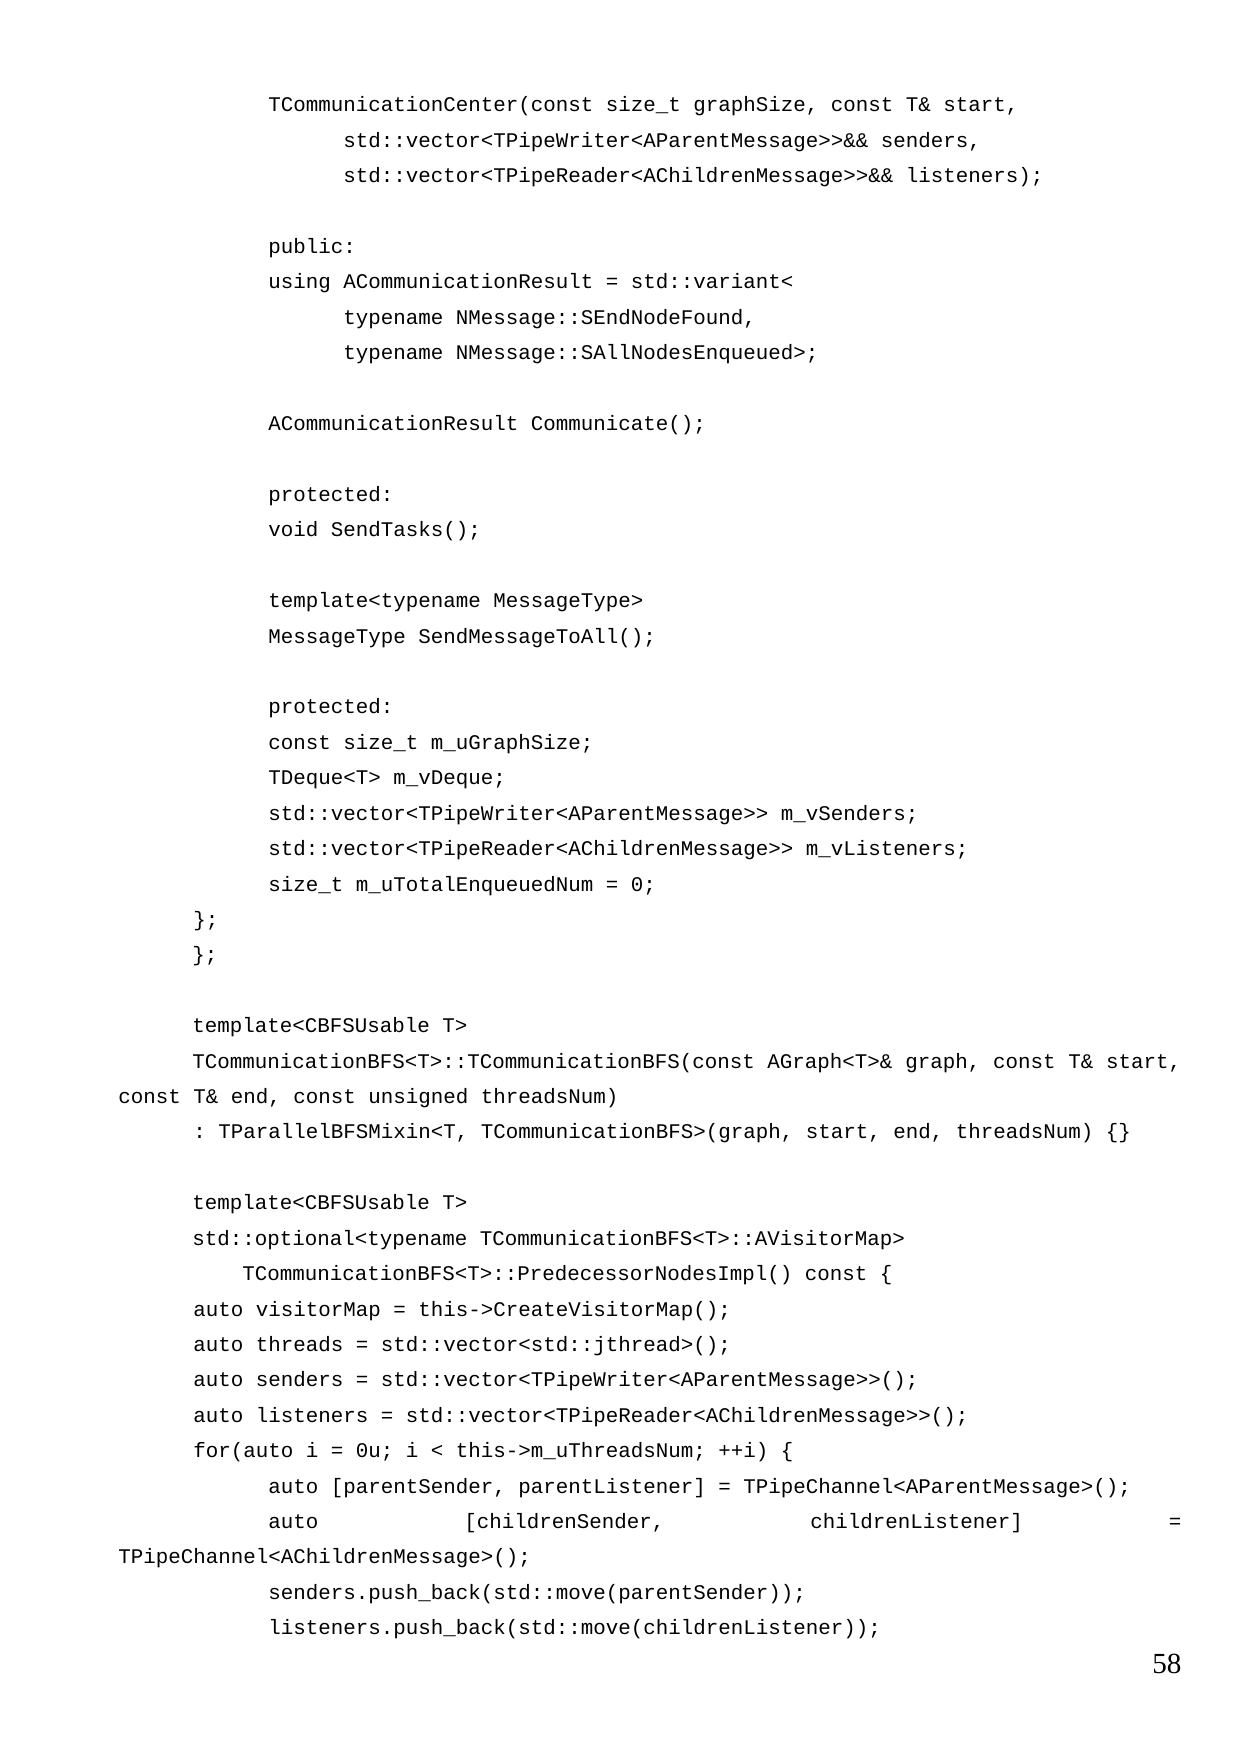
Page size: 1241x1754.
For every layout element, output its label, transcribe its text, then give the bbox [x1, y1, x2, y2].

text ACommunicationResult Communicate(); [118, 413, 1181, 437]
text auto visitorMap = this->CreateVisitorMap(); [118, 1299, 1181, 1322]
text auto [parentSender, parentListener] = TPipeChannel<AParentMessage>(); [118, 1476, 1181, 1499]
text using ACommunicationResult = std::variant< [118, 272, 1181, 295]
text auto threads = std::vector<std::jthread>(); [118, 1334, 1181, 1358]
text auto senders = std::vector<TPipeWriter<AParentMessage>>(); [118, 1369, 1181, 1393]
text template<CBFSUsable T> [118, 1192, 1181, 1216]
text TCommunicationBFS<T>::PredecessorNodesImpl() const { [118, 1263, 1181, 1287]
text TDeque<T> m_vDeque; [118, 767, 1181, 791]
text template<typename MessageType> [118, 590, 1181, 614]
text : TParallelBFSMixin<T, TCommunicationBFS>(graph, start, end, threadsNum) {} [118, 1122, 1181, 1145]
text const size_t m_uGraphSize; [118, 732, 1181, 756]
text public: [118, 236, 1181, 260]
text MessageType SendMessageToAll(); [118, 626, 1181, 649]
text }; [118, 944, 1181, 968]
text for(auto i = 0u; i < this->m_uThreadsNum; ++i) { [118, 1440, 1181, 1464]
text TCommunicationCenter(const size_t graphSize, const T& start, [118, 94, 1181, 118]
text }; [118, 909, 1181, 933]
text std::vector<TPipeWriter<AParentMessage>> m_vSenders; [118, 803, 1181, 826]
text typename NMessage::SAllNodesEnqueued>; [118, 342, 1181, 366]
text TCommunicationBFS<T>::TCommunicationBFS(const AGraph<T>& graph, const T& start, const T& end, const unsigned threadsNum) [118, 1051, 1181, 1110]
text std::vector<TPipeWriter<AParentMessage>>&& senders, [118, 130, 1181, 153]
text protected: [118, 697, 1181, 720]
text std::optional<typename TCommunicationBFS<T>::AVisitorMap> [118, 1228, 1181, 1251]
text senders.push_back(std::move(parentSender)); [118, 1582, 1181, 1606]
text std::vector<TPipeReader<AChildrenMessage>> m_vListeners; [118, 838, 1181, 862]
text typename NMessage::SEndNodeFound, [118, 307, 1181, 331]
text auto [childrenSender, childrenListener] = TPipeChannel<AChildrenMessage>(); [118, 1511, 1181, 1570]
text template<CBFSUsable T> [118, 1015, 1181, 1039]
text listeners.push_back(std::move(childrenListener)); [118, 1617, 1181, 1641]
text void SendTasks(); [118, 519, 1181, 543]
text std::vector<TPipeReader<AChildrenMessage>>&& listeners); [118, 165, 1181, 189]
text protected: [118, 484, 1181, 508]
text size_t m_uTotalEnqueuedNum = 0; [118, 874, 1181, 897]
text auto listeners = std::vector<TPipeReader<AChildrenMessage>>(); [118, 1405, 1181, 1428]
